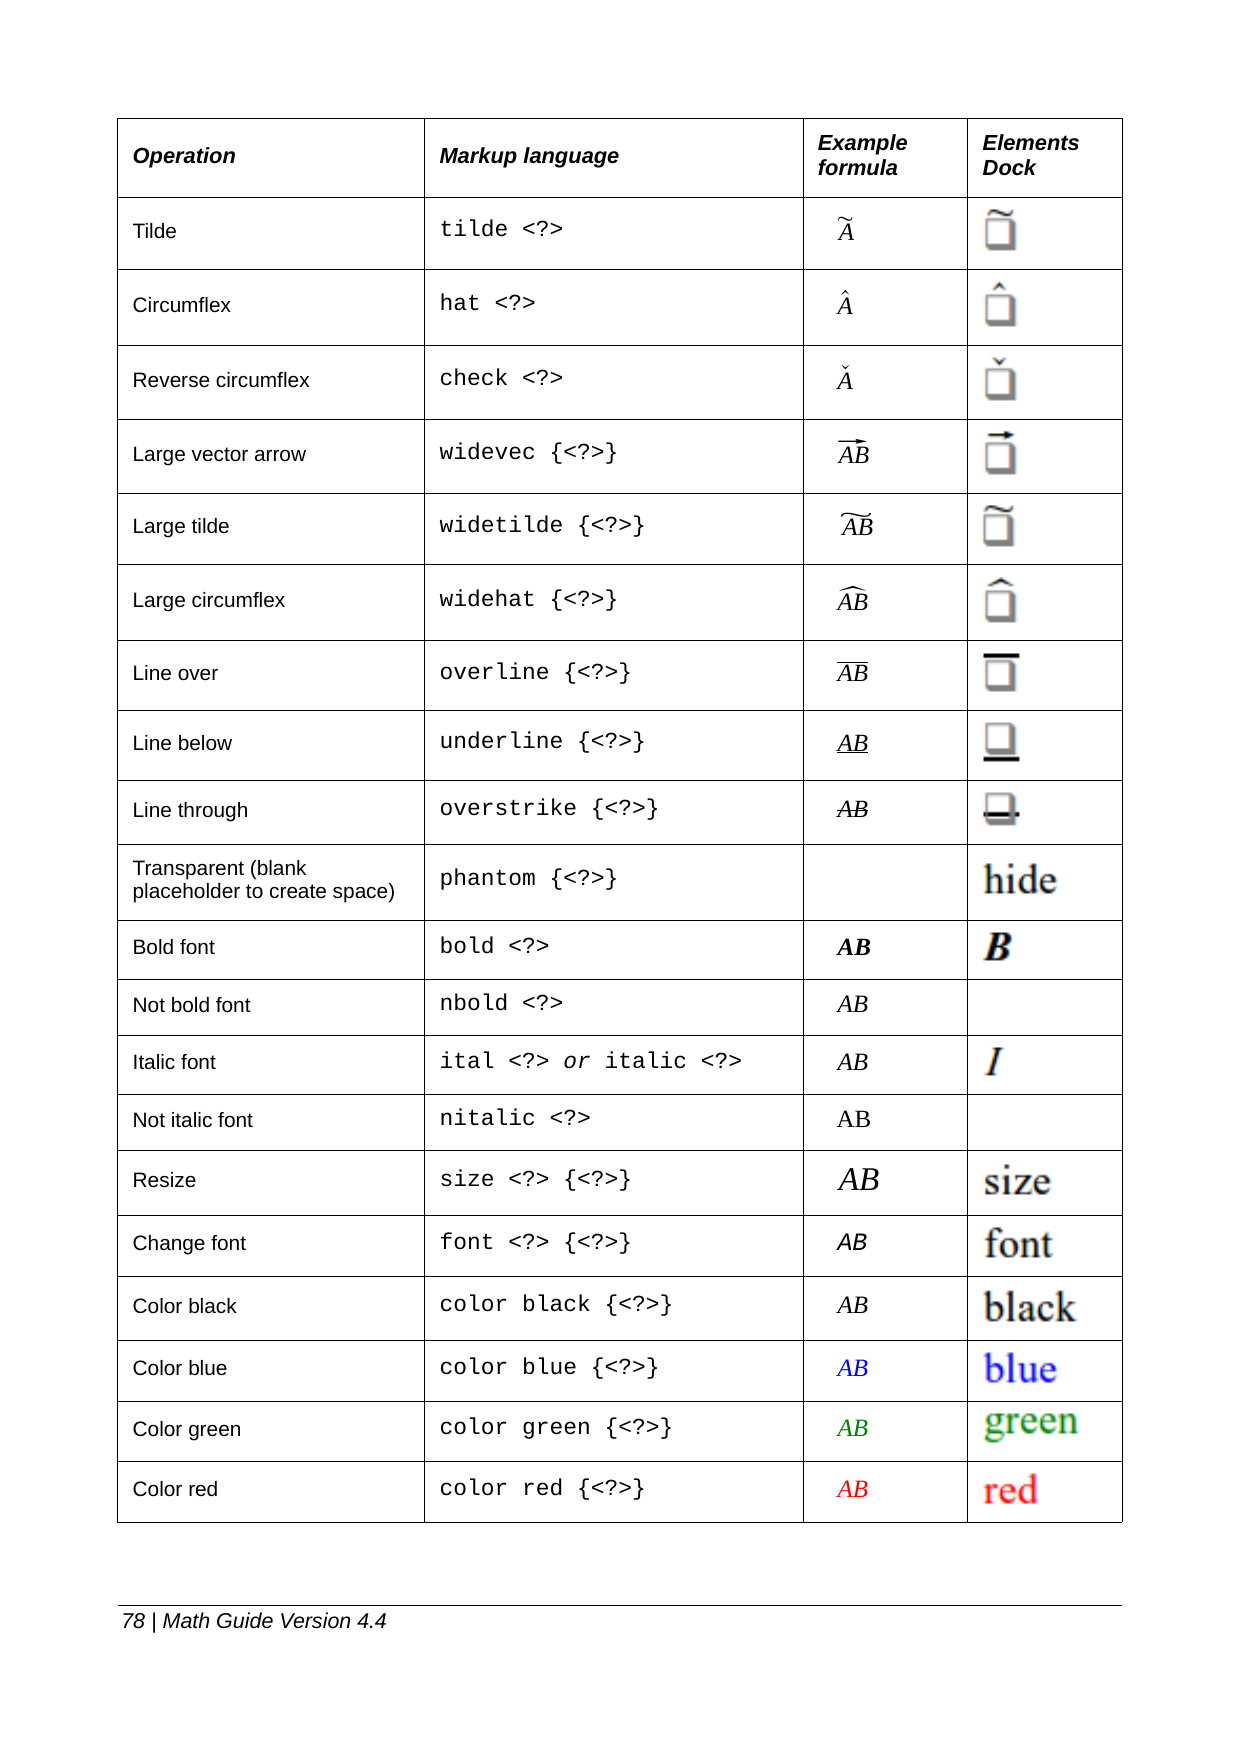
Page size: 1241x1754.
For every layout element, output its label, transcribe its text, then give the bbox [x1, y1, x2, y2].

table_cell overstrike {<?>} [425, 781, 803, 843]
table_cell Transparent (blank placeholder to create space) [118, 845, 424, 919]
picture [982, 791, 1022, 828]
table_cell widetilde {<?>} [425, 494, 803, 564]
table_cell [968, 641, 1122, 710]
table_cell color green {<?>} [425, 1402, 803, 1461]
table_cell [804, 1402, 967, 1461]
table_cell [968, 1277, 1122, 1340]
table_cell [804, 921, 967, 979]
table_header Markup language [425, 119, 803, 197]
table_cell widehat {<?>} [425, 565, 803, 640]
table_cell Italic font [118, 1036, 424, 1094]
table_cell [968, 921, 1122, 979]
table_cell [968, 565, 1122, 640]
table_cell Resize [118, 1151, 424, 1215]
table_cell Large tilde [118, 494, 424, 564]
table_header Example formula [804, 119, 967, 197]
table_cell Color black [118, 1277, 424, 1340]
table_cell [804, 1277, 967, 1340]
table_cell [968, 1216, 1122, 1276]
table_cell [804, 565, 967, 640]
picture [982, 1351, 1060, 1385]
picture [982, 504, 1018, 549]
table_cell [804, 270, 967, 344]
picture [982, 722, 1022, 764]
table_cell Circumflex [118, 270, 424, 344]
table_cell [804, 1151, 967, 1215]
table_cell size <?> {<?>} [425, 1151, 803, 1215]
table_cell [968, 1402, 1122, 1461]
table_cell Line below [118, 711, 424, 780]
table_cell [804, 494, 967, 564]
table_cell [968, 1151, 1122, 1215]
table_cell bold <?> [425, 921, 803, 979]
table_cell Not bold font [118, 980, 424, 1035]
table_cell [968, 1341, 1122, 1401]
table_cell [968, 980, 1122, 1035]
picture [982, 1046, 1008, 1078]
table_cell widevec {<?>} [425, 420, 803, 492]
table_cell underline {<?>} [425, 711, 803, 780]
table_cell [968, 711, 1122, 780]
table_cell [804, 198, 967, 268]
picture [982, 208, 1020, 253]
table_cell overline {<?>} [425, 641, 803, 710]
table_cell Line through [118, 781, 424, 843]
table_cell nitalic <?> [425, 1095, 803, 1150]
picture [982, 931, 1016, 963]
picture [982, 1413, 1081, 1445]
picture [982, 1288, 1079, 1324]
table_cell [968, 1095, 1122, 1150]
picture [982, 862, 1060, 896]
table_cell phantom {<?>} [425, 845, 803, 919]
table_cell [804, 781, 967, 843]
table_cell color red {<?>} [425, 1462, 803, 1522]
picture [982, 1226, 1056, 1260]
table_cell [968, 781, 1122, 843]
table_cell [804, 845, 967, 919]
table_header Operation [118, 119, 424, 197]
picture [982, 576, 1020, 625]
table_cell Not italic font [118, 1095, 424, 1150]
table_cell Reverse circumflex [118, 346, 424, 418]
table_cell [968, 346, 1122, 418]
table_cell [968, 1462, 1122, 1522]
table_cell [804, 1462, 967, 1522]
table_cell font <?> {<?>} [425, 1216, 803, 1276]
table_cell [804, 711, 967, 780]
table_cell Line over [118, 641, 424, 710]
table_cell [968, 494, 1122, 564]
table_cell [968, 845, 1122, 919]
table_cell Large vector arrow [118, 420, 424, 492]
table_cell [804, 980, 967, 1035]
table_cell Large circumflex [118, 565, 424, 640]
table_cell [804, 1095, 967, 1150]
table_header Elements Dock [968, 119, 1122, 197]
table_cell [968, 198, 1122, 268]
table_cell check <?> [425, 346, 803, 418]
picture [982, 1472, 1041, 1506]
picture [982, 1163, 1054, 1197]
table_cell Color red [118, 1462, 424, 1522]
table_cell [804, 1216, 967, 1276]
table_cell hat <?> [425, 270, 803, 344]
table_cell [804, 346, 967, 418]
table_cell Color green [118, 1402, 424, 1461]
table_cell [804, 420, 967, 492]
picture [982, 356, 1020, 403]
table_cell [968, 420, 1122, 492]
table_cell [968, 1036, 1122, 1094]
table_cell tilde <?> [425, 198, 803, 268]
table_cell [804, 1341, 967, 1401]
table_cell ital <?> or italic <?> [425, 1036, 803, 1094]
table_cell [804, 641, 967, 710]
table_cell Change font [118, 1216, 424, 1276]
table_cell [804, 1036, 967, 1094]
table_cell Bold font [118, 921, 424, 979]
table_cell nbold <?> [425, 980, 803, 1035]
table_cell Color blue [118, 1341, 424, 1401]
table_cell [968, 270, 1122, 344]
picture [982, 430, 1020, 477]
table_cell color black {<?>} [425, 1277, 803, 1340]
picture [982, 652, 1022, 694]
table_cell Tilde [118, 198, 424, 268]
table_cell color blue {<?>} [425, 1341, 803, 1401]
picture [982, 280, 1020, 329]
